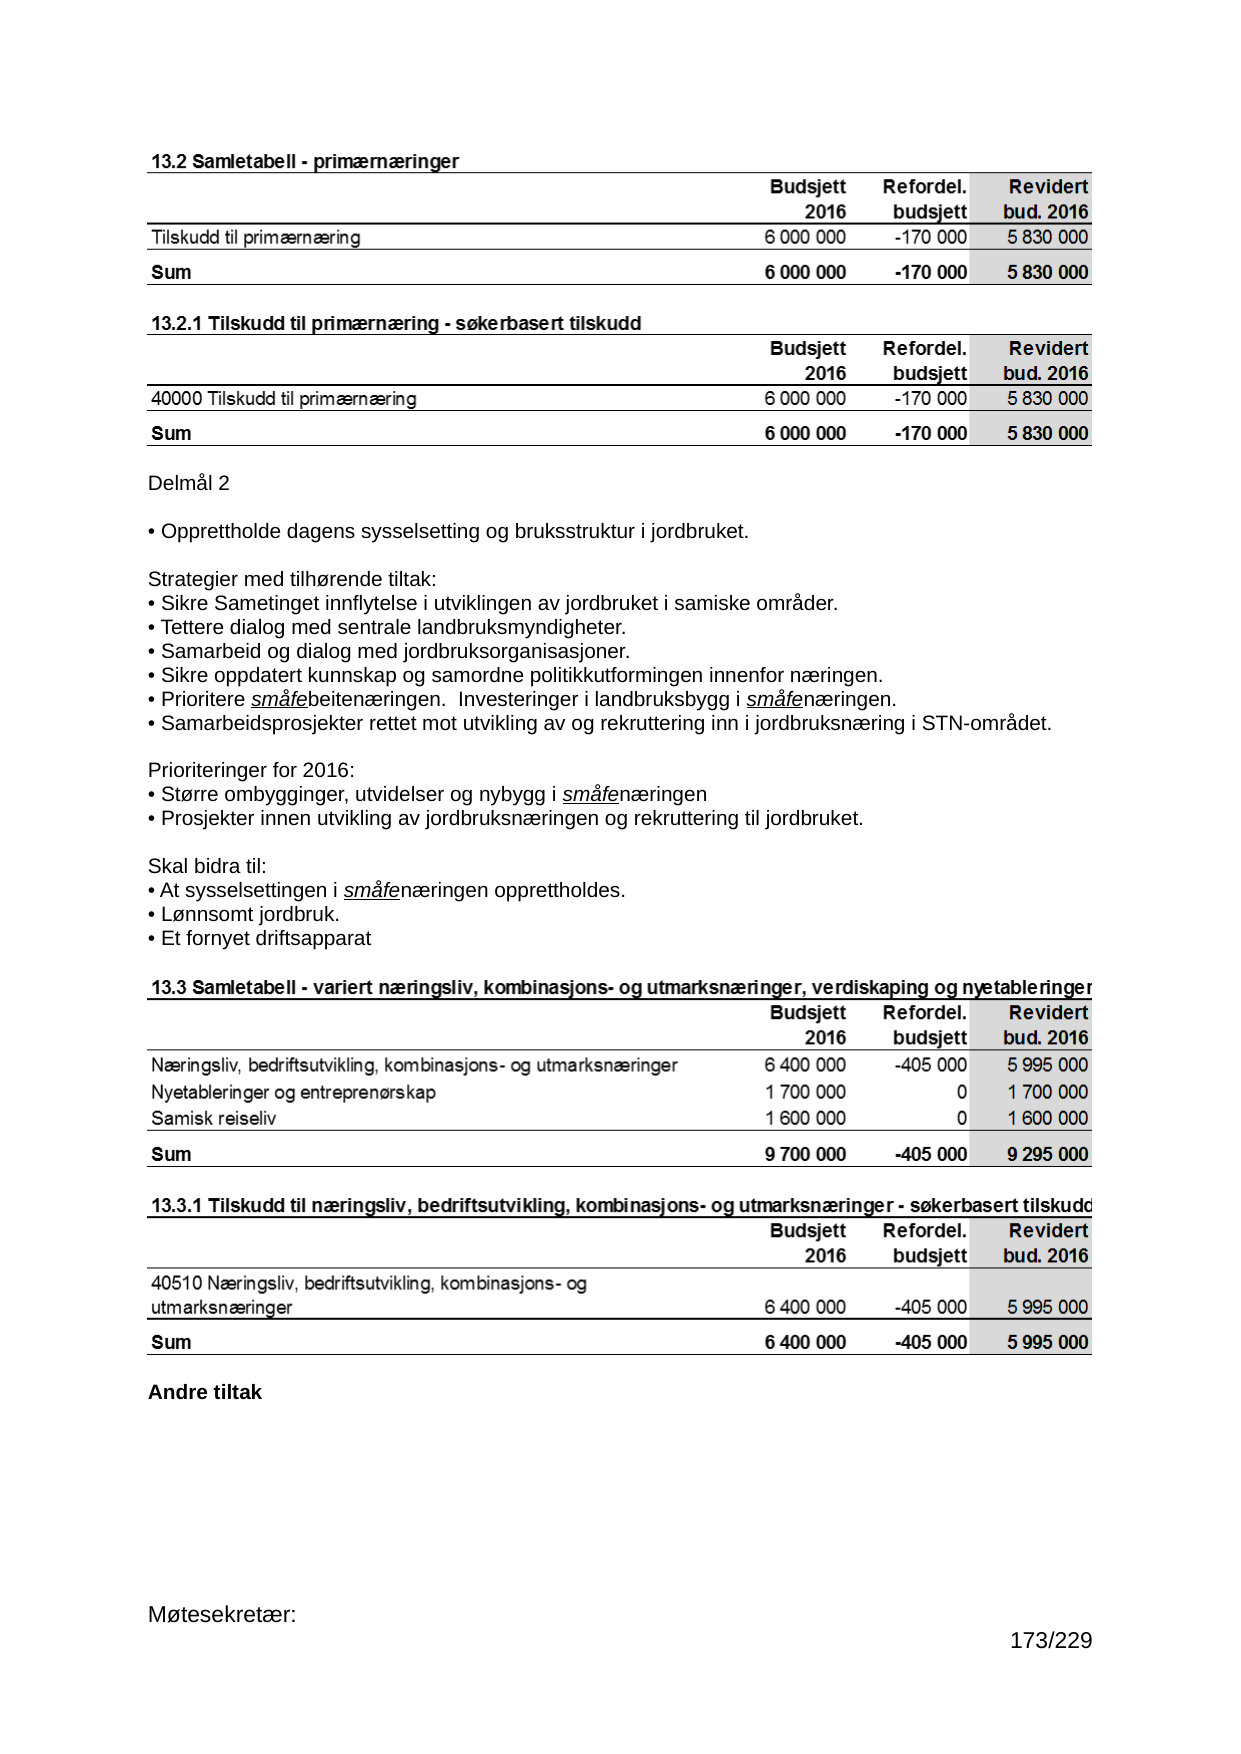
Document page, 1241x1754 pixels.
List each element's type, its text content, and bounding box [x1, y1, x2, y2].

picture [147, 1191, 1093, 1356]
picture [147, 309, 1093, 447]
picture [147, 973, 1093, 1168]
picture [147, 147, 1093, 286]
table_header Delmål 2 • Opprettholde dagens sysselsetting og bruksstruktur i jordbruket. Strategier med tilhørende tiltak: • Sikre Sametinget innflytelse i utviklingen av jordbruket i samiske områder. • Tettere dialog med sentrale landbruksmyndigheter. • Samarbeid og dialog med jordbruksorganisasjoner. • Sikre oppdatert kunnskap og samordne politikkutformingen innenfor næringen. • Prioritere småfebeitenæringen. Investeringer i landbruksbygg i småfenæringen. • Samarbeidsprosjekter rettet mot utvikling av og rekruttering inn i jordbruksnæring i STN-området. Prioriteringer for 2016: • Større ombygginger, utvidelser og nybygg i småfenæringen • Prosjekter innen utvikling av jordbruksnæringen og rekruttering til jordbruket. Skal bidra til: • At sysselsettingen i småfenæringen opprettholdes. • Lønnsomt jordbruk. • Et fornyet driftsapparat Andre tiltak [136, 148, 1096, 1428]
